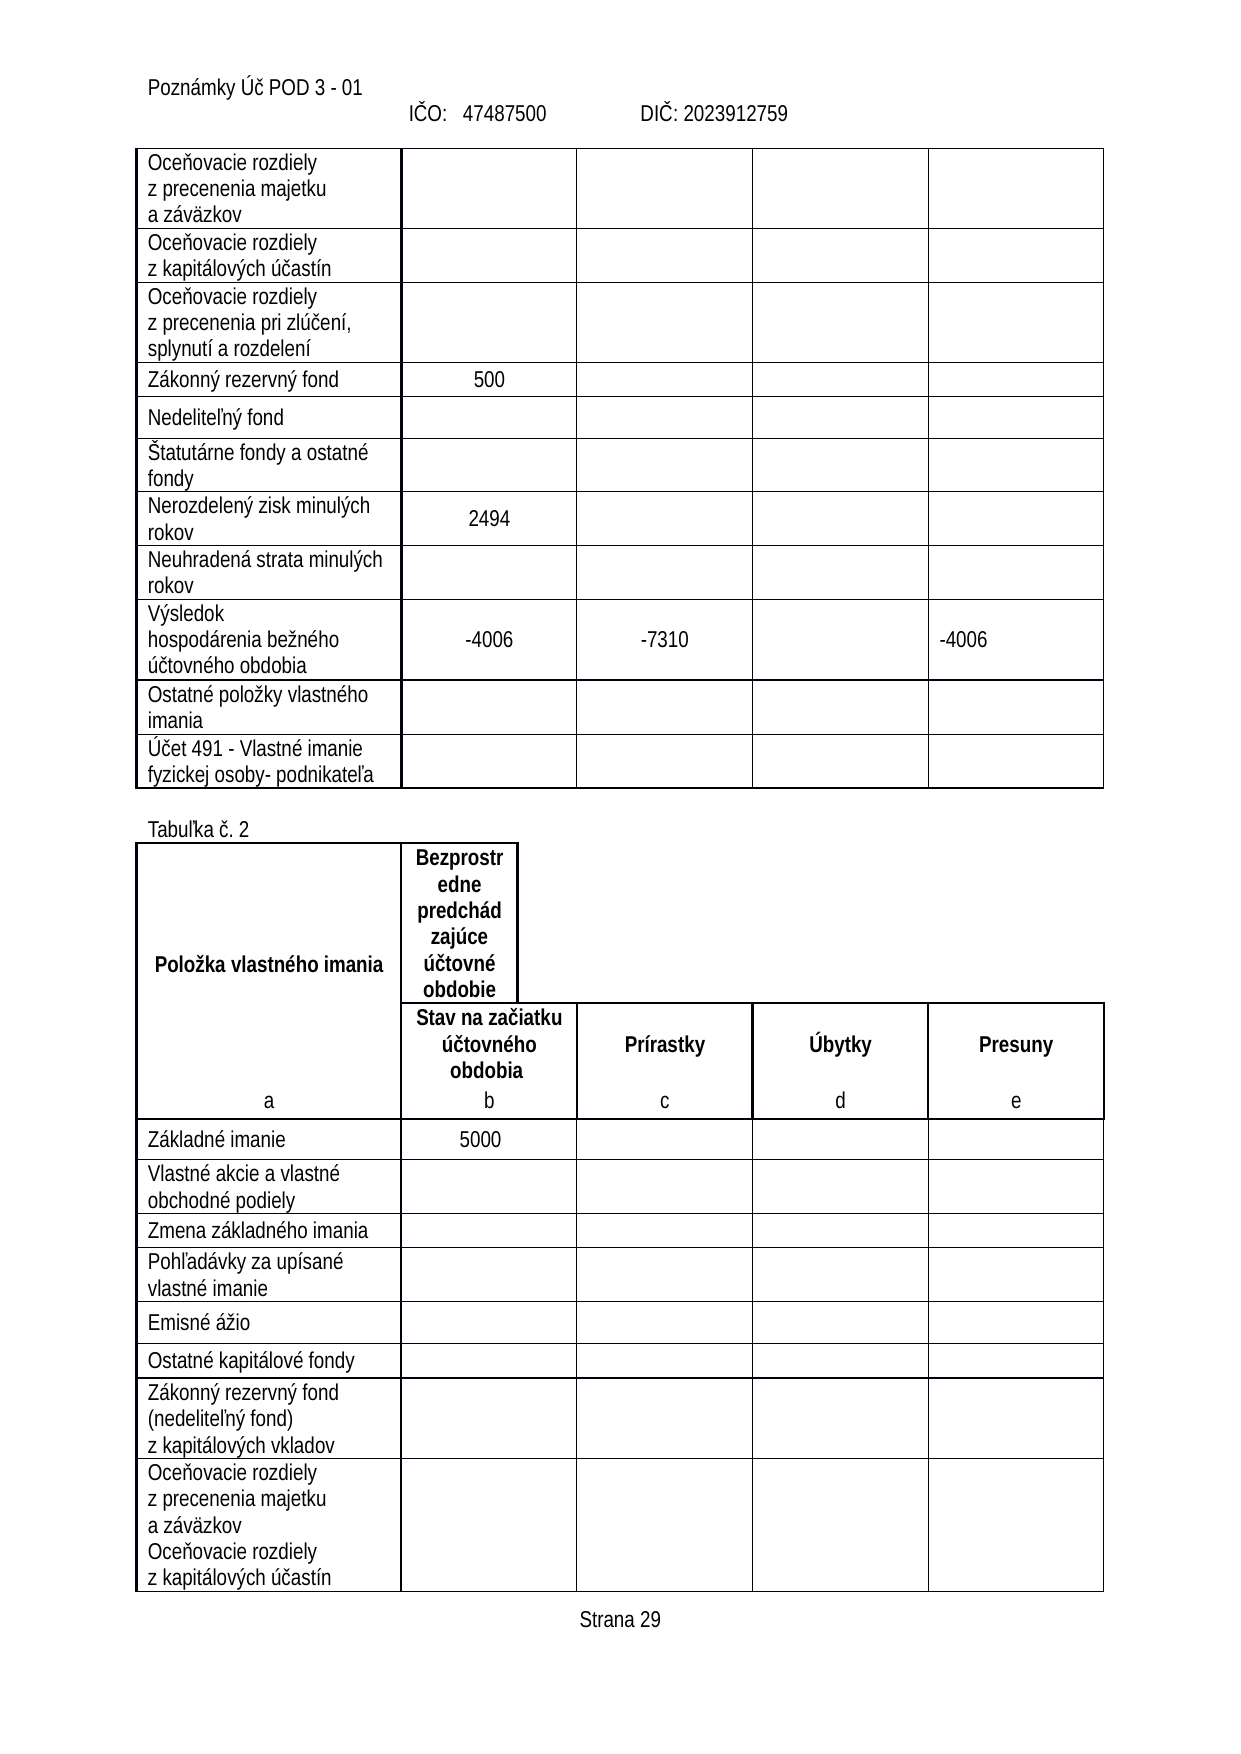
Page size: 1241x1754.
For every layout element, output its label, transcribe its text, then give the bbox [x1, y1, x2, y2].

table_cell Oceňovacie rozdiely z kapitálových účastín [138, 1538, 400, 1591]
table_cell [753, 283, 928, 362]
table_header Bezprostredne predchádzajúce účtovné obdobie [402, 844, 516, 1002]
table_cell [753, 1459, 928, 1538]
table_header [753, 842, 928, 1002]
table_cell [929, 229, 1103, 282]
table_cell [753, 229, 928, 282]
table_cell [577, 546, 752, 599]
table_cell 2494 [403, 492, 576, 545]
table_cell [402, 1248, 576, 1301]
table_cell [929, 1459, 1103, 1538]
table_cell [577, 735, 752, 787]
table_cell [577, 1459, 752, 1538]
table_cell [577, 229, 752, 282]
table_cell [403, 546, 576, 599]
table_cell Základné imanie [138, 1120, 400, 1159]
table_cell [929, 735, 1103, 787]
table_cell [402, 1459, 576, 1538]
table_cell Oceňovacie rozdiely z precenenia majetku a záväzkov [138, 1459, 400, 1538]
table_cell [753, 1538, 928, 1591]
table_cell Emisné ážio [138, 1302, 400, 1342]
table_cell [403, 283, 576, 362]
table_cell [577, 1379, 752, 1458]
table_cell [929, 149, 1103, 228]
table_cell Ostatné položky vlastného imania [138, 681, 400, 733]
table_cell [753, 681, 928, 733]
table_header [928, 842, 1104, 1002]
table_cell 500 [403, 363, 576, 396]
table_cell [402, 1538, 576, 1591]
table_cell Nedeliteľný fond [138, 397, 400, 437]
table_cell [929, 1248, 1103, 1301]
table_cell [929, 681, 1103, 733]
table_cell [753, 439, 928, 491]
table_cell [753, 1344, 928, 1377]
table_cell Pohľadávky za upísané vlastné imanie [138, 1248, 400, 1301]
table_cell [753, 546, 928, 599]
table_cell Výsledok hospodárenia bežného účtovného obdobia [138, 600, 400, 679]
table_cell [577, 1160, 752, 1213]
table_cell Stav na začiatku účtovného obdobia [402, 1004, 576, 1083]
table_cell Neuhradená strata minulých rokov [138, 546, 400, 599]
table_cell d [754, 1084, 927, 1118]
table_cell [753, 397, 928, 437]
table_cell [577, 363, 752, 396]
table_cell [929, 1214, 1103, 1247]
table_cell [753, 1379, 928, 1458]
table_cell [929, 1344, 1103, 1377]
table_cell [929, 439, 1103, 491]
table_cell -4006 [929, 600, 1103, 679]
table_cell [577, 1120, 752, 1159]
table_cell [577, 397, 752, 437]
table_cell [753, 1302, 928, 1342]
table_cell [929, 1120, 1103, 1159]
table_cell Presuny [929, 1004, 1103, 1083]
table_cell [577, 1214, 752, 1247]
table_cell [403, 439, 576, 491]
table_cell Úbytky [754, 1004, 927, 1083]
table_cell Zmena základného imania [138, 1214, 400, 1247]
table_cell Zákonný rezervný fond [138, 363, 400, 396]
table_cell [577, 1538, 752, 1591]
table_cell [929, 546, 1103, 599]
table_cell -7310 [577, 600, 752, 679]
table_cell [577, 681, 752, 733]
table_cell [577, 492, 752, 545]
table_cell [577, 1248, 752, 1301]
table_cell Oceňovacie rozdiely z precenenia pri zlúčení, splynutí a rozdelení [138, 283, 400, 362]
table_cell Prírastky [578, 1004, 751, 1083]
table_cell [402, 1379, 576, 1458]
table_cell Ostatné kapitálové fondy [138, 1344, 400, 1377]
table_cell 5000 [402, 1120, 576, 1159]
table_cell [577, 1302, 752, 1342]
table_cell [403, 681, 576, 733]
table_cell Zákonný rezervný fond (nedeliteľný fond) z kapitálových vkladov [138, 1379, 400, 1458]
text Tabuľka č. 2 [148, 816, 1092, 842]
table_cell [929, 363, 1103, 396]
table_cell [753, 1160, 928, 1213]
table_cell [403, 735, 576, 787]
table_cell [929, 283, 1103, 362]
table_cell [929, 397, 1103, 437]
table_cell Štatutárne fondy a ostatné fondy [138, 439, 400, 491]
table_cell [577, 1344, 752, 1377]
table_cell [577, 149, 752, 228]
table_cell -4006 [403, 600, 576, 679]
table_cell [753, 492, 928, 545]
table_cell [403, 397, 576, 437]
table_cell [929, 1379, 1103, 1458]
table_cell [753, 1248, 928, 1301]
table_cell Oceňovacie rozdiely z precenenia majetku a záväzkov [138, 149, 400, 228]
table_cell [402, 1302, 576, 1342]
table_cell c [578, 1084, 751, 1118]
table_cell Oceňovacie rozdiely z kapitálových účastín [138, 229, 400, 282]
table_cell [577, 283, 752, 362]
table_header [577, 842, 752, 1002]
table_cell [402, 1214, 576, 1247]
table_header [519, 842, 577, 1002]
table_cell Nerozdelený zisk minulých rokov [138, 492, 400, 545]
table_cell [753, 600, 928, 679]
table_cell [753, 1120, 928, 1159]
table_cell [929, 1302, 1103, 1342]
table_cell [929, 1160, 1103, 1213]
table_cell [753, 1214, 928, 1247]
table_header Položka vlastného imania [138, 844, 400, 1083]
table_cell [402, 1344, 576, 1377]
table_cell [753, 149, 928, 228]
table_cell [403, 229, 576, 282]
table_cell e [929, 1084, 1103, 1118]
table_cell b [402, 1084, 576, 1118]
table_cell [753, 363, 928, 396]
table_cell [402, 1160, 576, 1213]
table_cell a [138, 1084, 400, 1118]
table_cell [403, 149, 576, 228]
table_cell [929, 1538, 1103, 1591]
table_cell [929, 492, 1103, 545]
table_cell Účet 491 - Vlastné imanie fyzickej osoby- podnikateľa [138, 735, 400, 787]
table_cell [753, 735, 928, 787]
table_cell Vlastné akcie a vlastné obchodné podiely [138, 1160, 400, 1213]
table_cell [577, 439, 752, 491]
